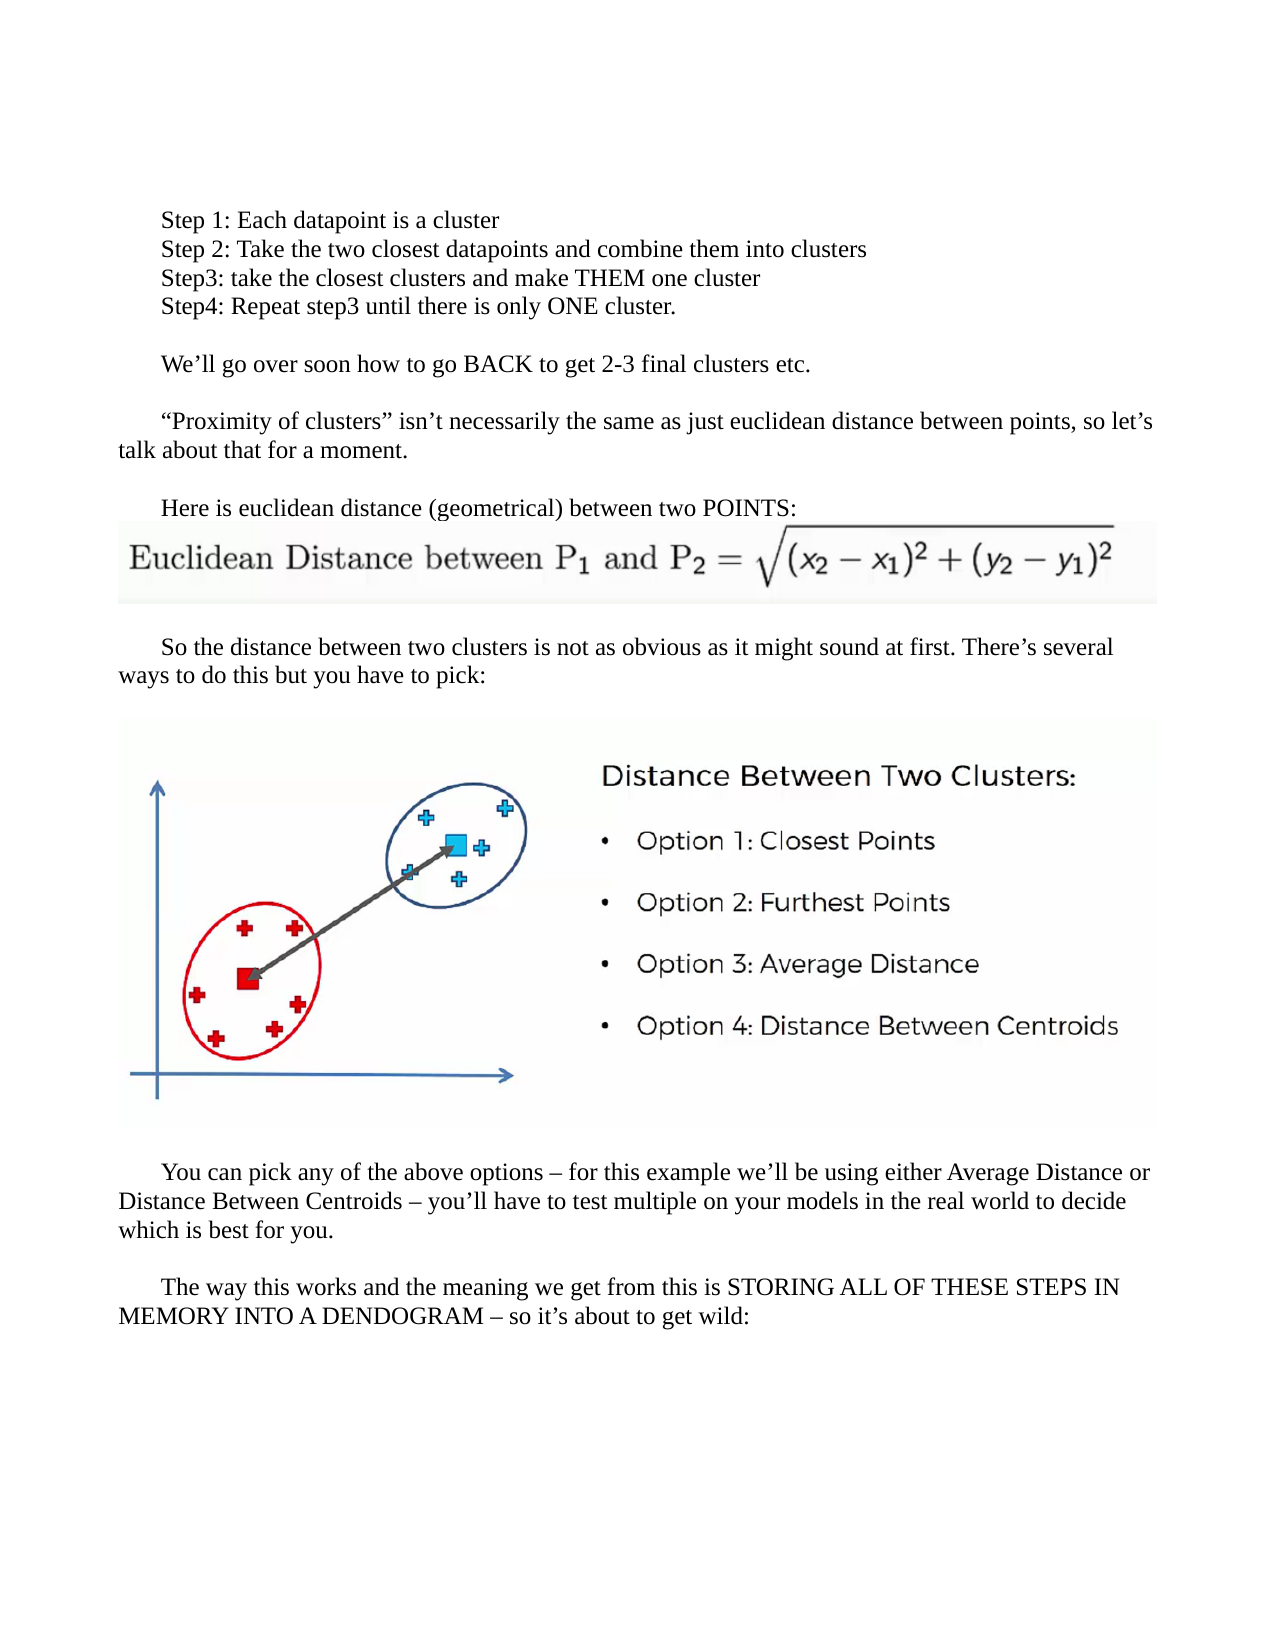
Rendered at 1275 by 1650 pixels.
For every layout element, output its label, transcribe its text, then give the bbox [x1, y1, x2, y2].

picture [118, 521, 1157, 604]
text Step4: Repeat step3 until there is only ONE cluster. [118, 291, 1157, 320]
text You can pick any of the above options – for this example we’ll be using either Average Distance or Distance Between Centroids – you’ll have to test multiple on your models in the real world to decide which is best for you. [118, 1157, 1157, 1244]
text Step 1: Each datapoint is a cluster [118, 205, 1157, 234]
text Step3: take the closest clusters and make THEM one cluster [118, 263, 1157, 291]
text Here is euclidean distance (geometrical) between two POINTS: [118, 493, 1157, 521]
text Step 2: Take the two closest datapoints and combine them into clusters [118, 234, 1157, 263]
text The way this works and the meaning we get from this is STORING ALL OF THESE STEPS IN MEMORY INTO A DENDOGRAM – so it’s about to get wild: [118, 1272, 1157, 1330]
text “Proximity of clusters” isn’t necessarily the same as just euclidean distance between points, so let’s talk about that for a moment. [118, 406, 1157, 464]
text So the distance between two clusters is not as obvious as it might sound at first. There’s several ways to do this but you have to pick: [118, 632, 1157, 689]
picture [118, 718, 1157, 1129]
text We’ll go over soon how to go BACK to get 2-3 final clusters etc. [118, 349, 1157, 378]
